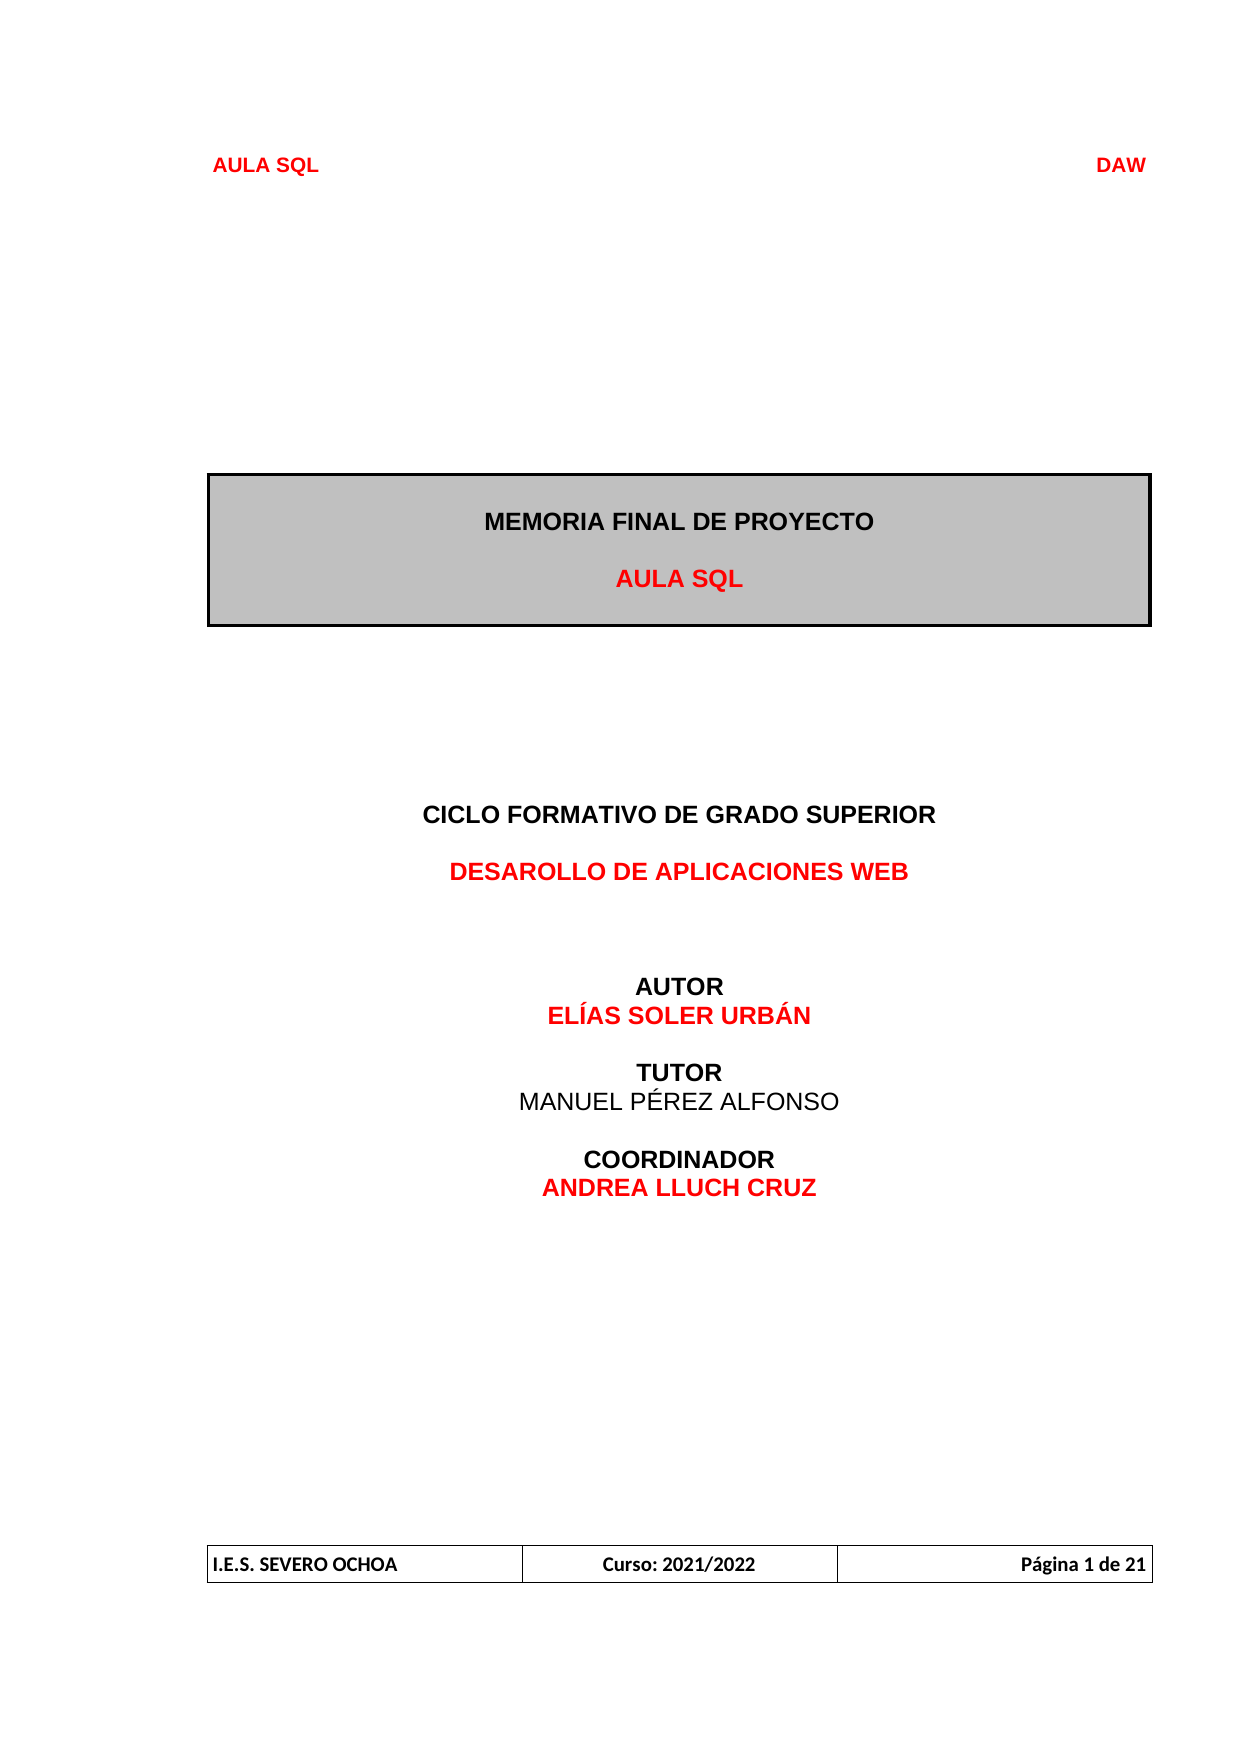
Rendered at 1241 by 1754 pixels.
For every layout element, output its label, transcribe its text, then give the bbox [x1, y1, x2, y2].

text MANUEL PÉREZ ALFONSO [207, 1087, 1152, 1116]
text DESAROLLO DE APLICACIONES WEB [207, 857, 1152, 886]
text TUTOR [207, 1058, 1152, 1087]
text AUTOR [207, 972, 1152, 1001]
text CICLO FORMATIVO DE GRADO SUPERIOR [207, 800, 1152, 828]
text ELÍAS SOLER URBÁN [207, 1001, 1152, 1030]
text COORDINADOR [207, 1145, 1152, 1173]
text MEMORIA FINAL DE PROYECTO [210, 502, 1148, 531]
text ANDREA LLUCH CRUZ [207, 1173, 1152, 1202]
text AULA SQL [210, 559, 1148, 588]
